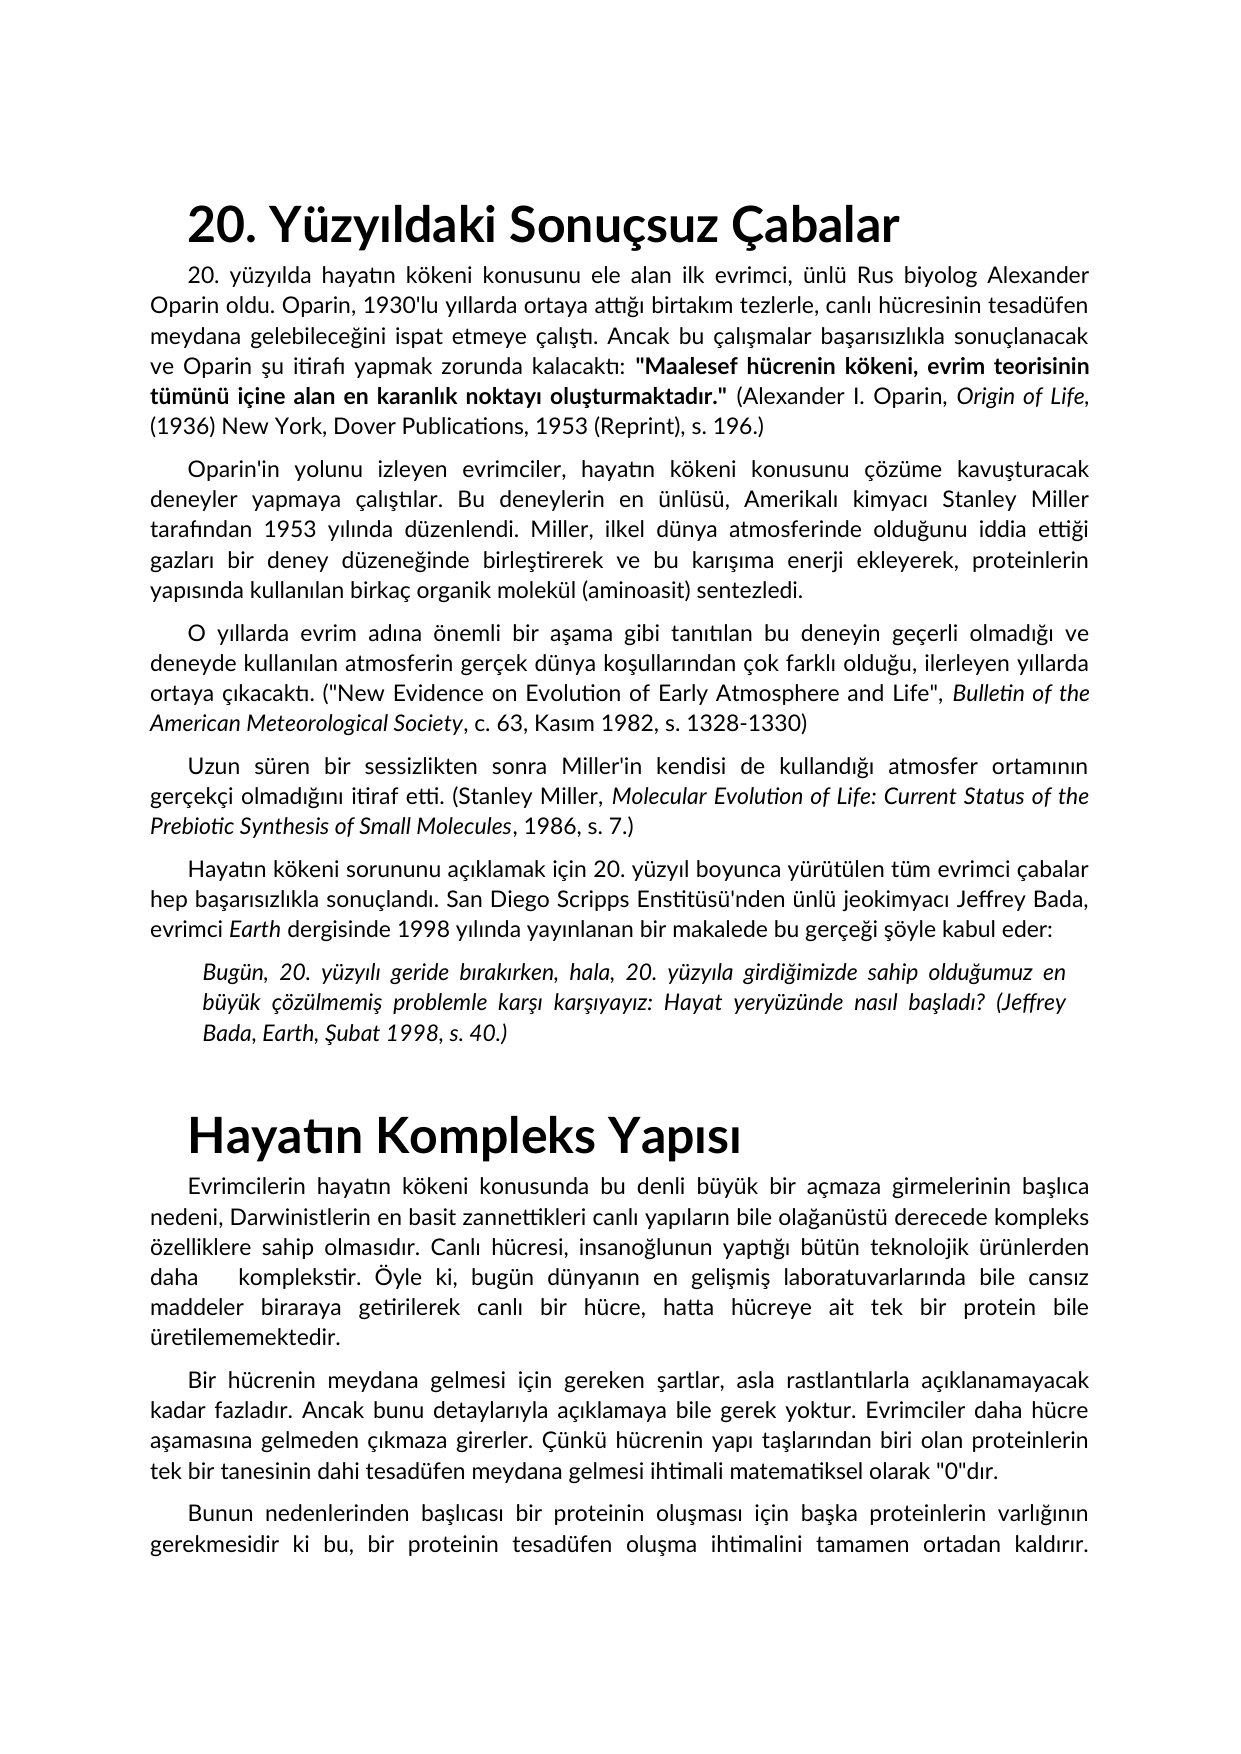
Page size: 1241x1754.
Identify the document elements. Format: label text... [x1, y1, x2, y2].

text Bir hücrenin meydana gelmesi için gereken şartlar, asla rastlantılarla açıklanamayacak kadar fazladır. Ancak bunu detaylarıyla açıklamaya bile gerek yoktur. Evrimciler daha hücre aşamasına gelmeden çıkmaza girerler. Çünkü hücrenin yapı taşlarından biri olan proteinlerin tek bir tanesinin dahi tesadüfen meydana gelmesi ihtimali matematiksel olarak "0"dır. [150, 1366, 1090, 1484]
text Oparin'in yolunu izleyen evrimciler, hayatın kökeni konusunu çözüme kavuşturacak deneyler yapmaya çalıştılar. Bu deneylerin en ünlüsü, Amerikalı kimyacı Stanley Miller tarafından 1953 yılında düzenlendi. Miller, ilkel dünya atmosferinde olduğunu iddia ettiği gazları bir deney düzeneğinde birleştirerek ve bu karışıma enerji ekleyerek, proteinlerin yapısında kullanılan birkaç organik molekül (aminoasit) sentezledi. [150, 455, 1090, 603]
text Bugün, 20. yüzyılı geride bırakırken, hala, 20. yüzyıla girdiğimizde sahip olduğumuz en büyük çözülmemiş problemle karşı karşıyayız: Hayat yeryüzünde nasıl başladı? (Jeffrey Bada, Earth, Şubat 1998, s. 40.) [202, 958, 1068, 1046]
text Bunun nedenlerinden başlıcası bir proteinin oluşması için başka proteinlerin varlığının gerekmesidir ki bu, bir proteinin tesadüfen oluşma ihtimalini tamamen ortadan kaldırır. [150, 1499, 1090, 1557]
text Hayatın kökeni sorununu açıklamak için 20. yüzyıl boyunca yürütülen tüm evrimci çabalar hep başarısızlıkla sonuçlandı. San Diego Scripps Enstitüsü'nden ünlü jeokimyacı Jeffrey Bada, evrimci Earth dergisinde 1998 yılında yayınlanan bir makalede bu gerçeği şöyle kabul eder: [150, 855, 1090, 943]
text 20. yüzyılda hayatın kökeni konusunu ele alan ilk evrimci, ünlü Rus biyolog Alexander Oparin oldu. Oparin, 1930'lu yıllarda ortaya attığı birtakım tezlerle, canlı hücresinin tesadüfen meydana gelebileceğini ispat etmeye çalıştı. Ancak bu çalışmalar başarısızlıkla sonuçlanacak ve Oparin şu itirafı yapmak zorunda kalacaktı: "Maalesef hücrenin kökeni, evrim teorisinin tümünü içine alan en karanlık noktayı oluşturmaktadır." (Alexander I. Oparin, Origin of Life, (1936) New York, Dover Publications, 1953 (Reprint), s. 196.) [150, 261, 1090, 439]
text O yıllarda evrim adına önemli bir aşama gibi tanıtılan bu deneyin geçerli olmadığı ve deneyde kullanılan atmosferin gerçek dünya koşullarından çok farklı olduğu, ilerleyen yıllarda ortaya çıkacaktı. ("New Evidence on Evolution of Early Atmosphere and Life", Bulletin of the American Meteorological Society, c. 63, Kasım 1982, s. 1328-1330) [150, 618, 1090, 736]
subtitle Hayatın Kompleks Yapısı [187, 1104, 1090, 1164]
text Uzun süren bir sessizlikten sonra Miller'in kendisi de kullandığı atmosfer ortamının gerçekçi olmadığını itiraf etti. (Stanley Miller, Molecular Evolution of Life: Current Status of the Prebiotic Synthesis of Small Molecules, 1986, s. 7.) [150, 752, 1090, 839]
text Evrimcilerin hayatın kökeni konusunda bu denli büyük bir açmaza girmelerinin başlıca nedeni, Darwinistlerin en basit zannettikleri canlı yapıların bile olağanüstü derecede kompleks özelliklere sahip olmasıdır. Canlı hücresi, insanoğlunun yaptığı bütün teknolojik ürünlerden daha komplekstir. Öyle ki, bugün dünyanın en gelişmiş laboratuvarlarında bile cansız maddeler biraraya getirilerek canlı bir hücre, hatta hücreye ait tek bir protein bile üretilememektedir. [150, 1172, 1090, 1351]
subtitle 20. Yüzyıldaki Sonuçsuz Çabalar [187, 193, 1090, 253]
